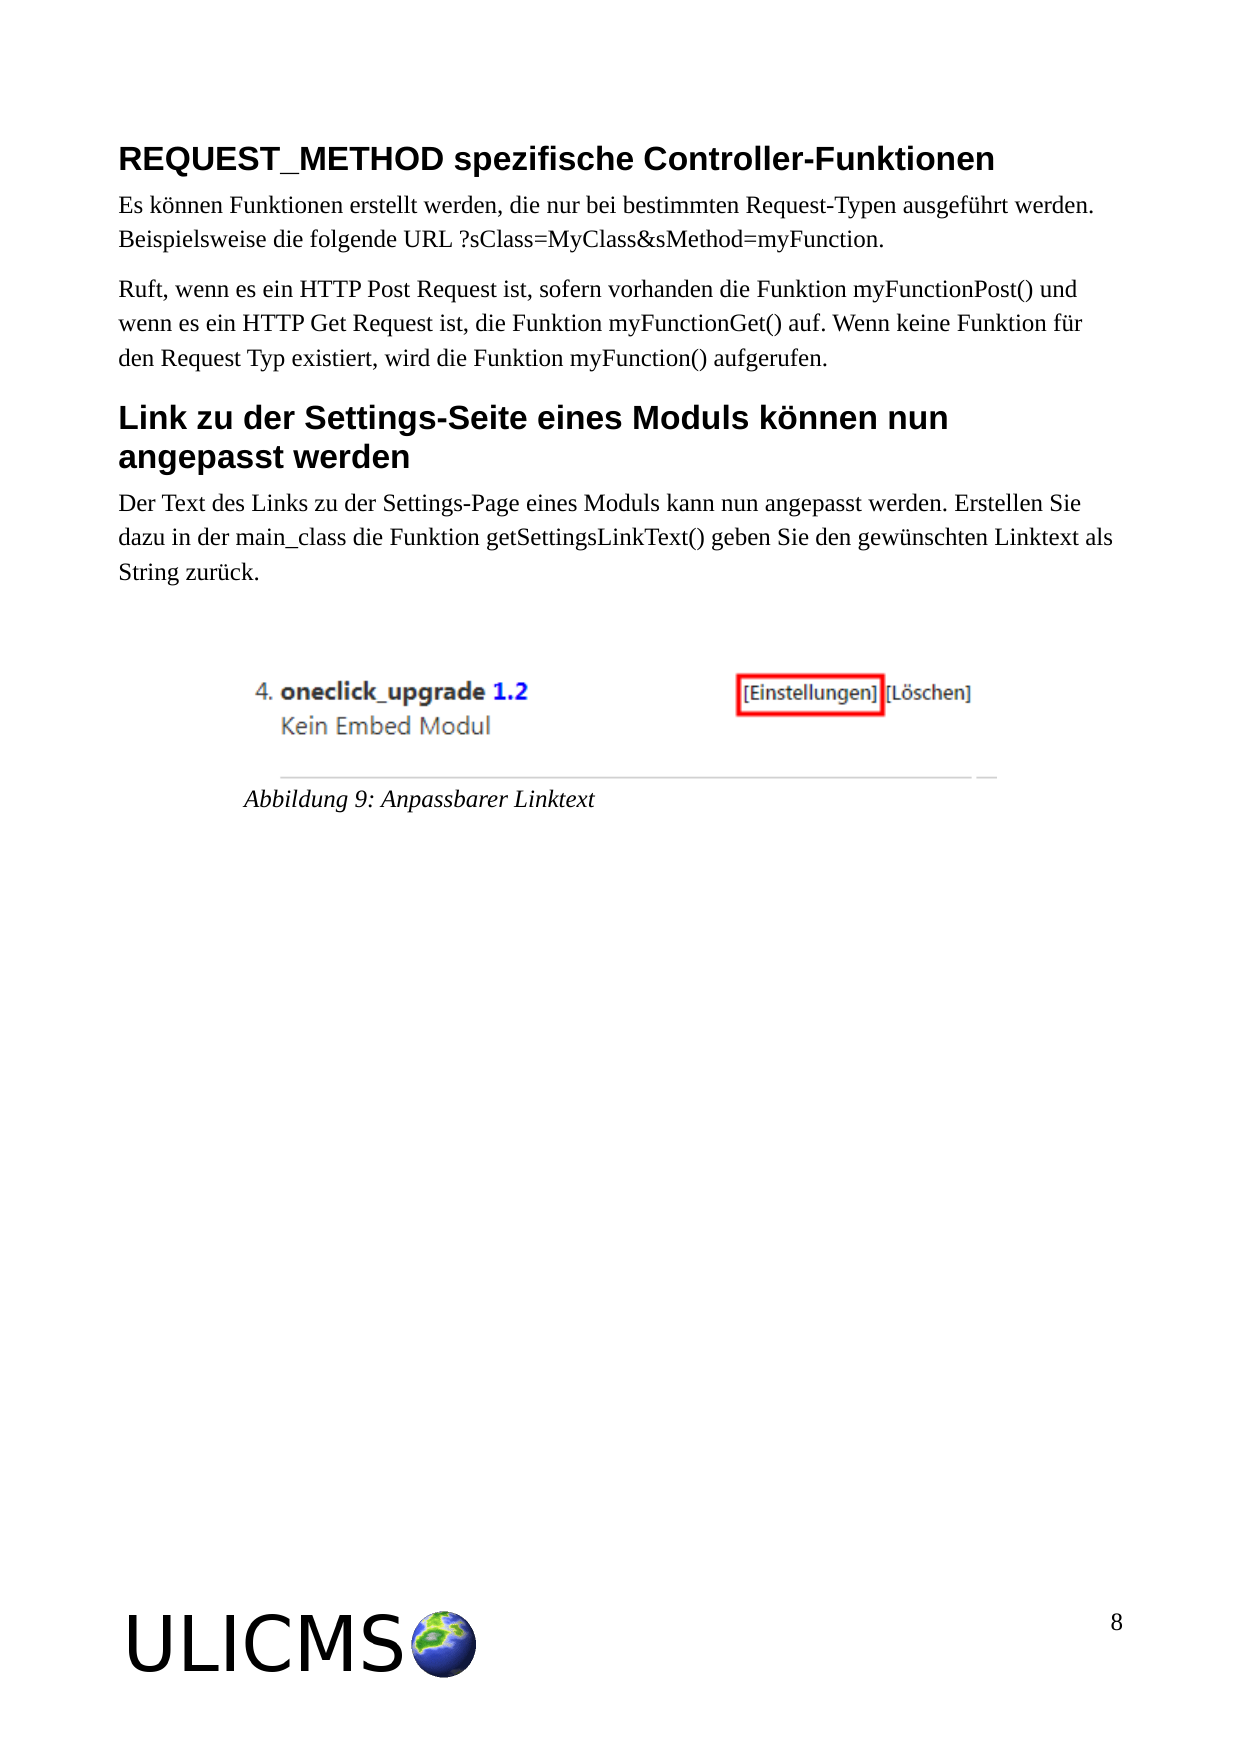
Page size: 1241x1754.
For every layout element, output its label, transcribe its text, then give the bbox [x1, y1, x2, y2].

subtitle Link zu der Settings-Seite eines Moduls können nun angepasst werden [118, 398, 1123, 475]
text Ruft, wenn es ein HTTP Post Request ist, sofern vorhanden die Funktion myFunctionPost() und wenn es ein HTTP Get Request ist, die Funktion myFunctionGet() auf. Wenn keine Funktion für den Request Typ existiert, wird die Funktion myFunction() aufgerufen. [118, 274, 1123, 371]
text Es können Funktionen erstellt werden, die nur bei bestimmten Request-Typen ausgeführt werden. Beispielsweise die folgende URL ?sClass=MyClass&sMethod=myFunction. [118, 190, 1123, 253]
picture [118, 1607, 479, 1681]
text Abbildung 9: Anpassbarer Linktext [244, 785, 997, 813]
picture [243, 667, 997, 785]
text Der Text des Links zu der Settings-Page eines Moduls kann nun angepasst werden. Erstellen Sie dazu in der main_class die Funktion getSettingsLinkText() geben Sie den gewünschten Linktext als String zurück. [118, 488, 1123, 585]
subtitle REQUEST_METHOD spezifische Controller-Funktionen [118, 139, 1123, 178]
